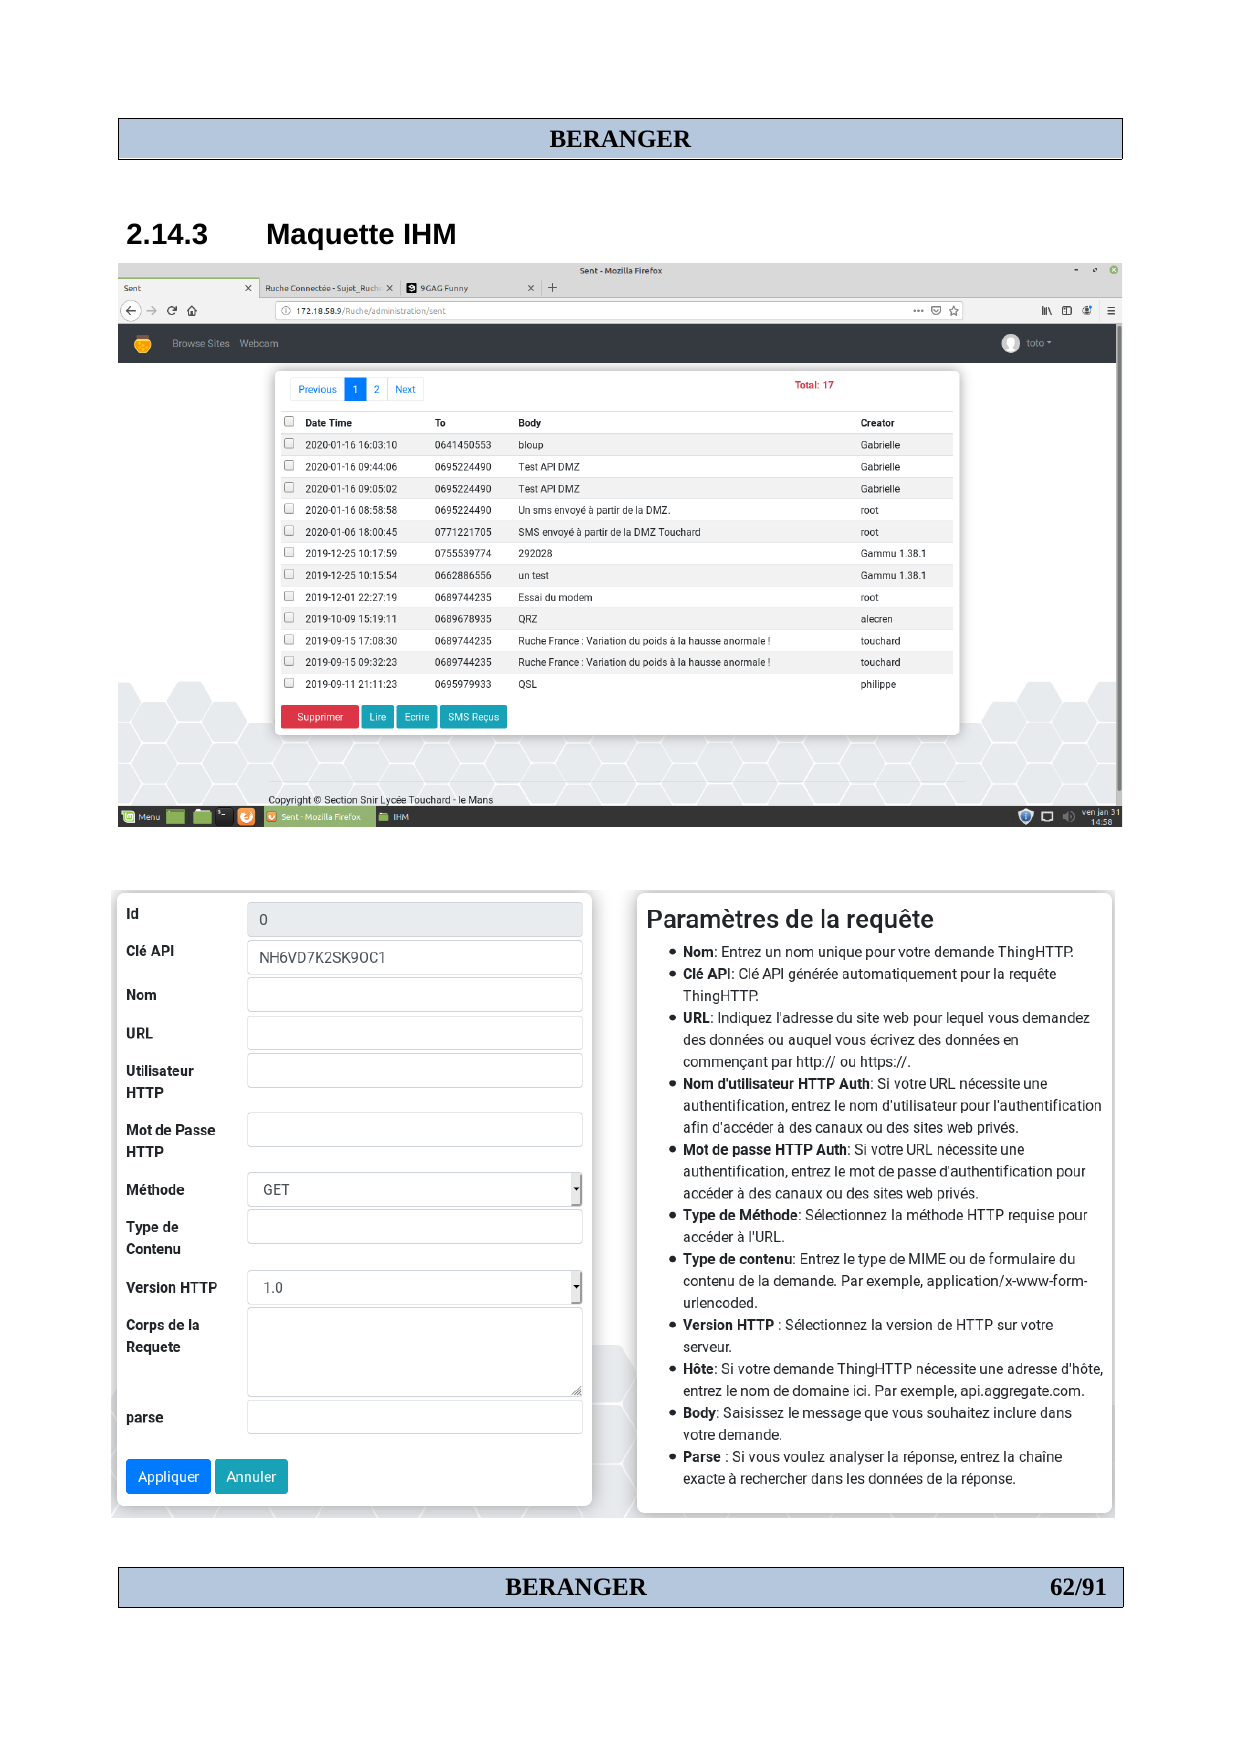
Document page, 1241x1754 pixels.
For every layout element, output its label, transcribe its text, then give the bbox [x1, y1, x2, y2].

picture [111, 890, 1115, 1518]
picture [118, 263, 1123, 827]
subtitle Maquette IHM [118, 217, 1122, 251]
